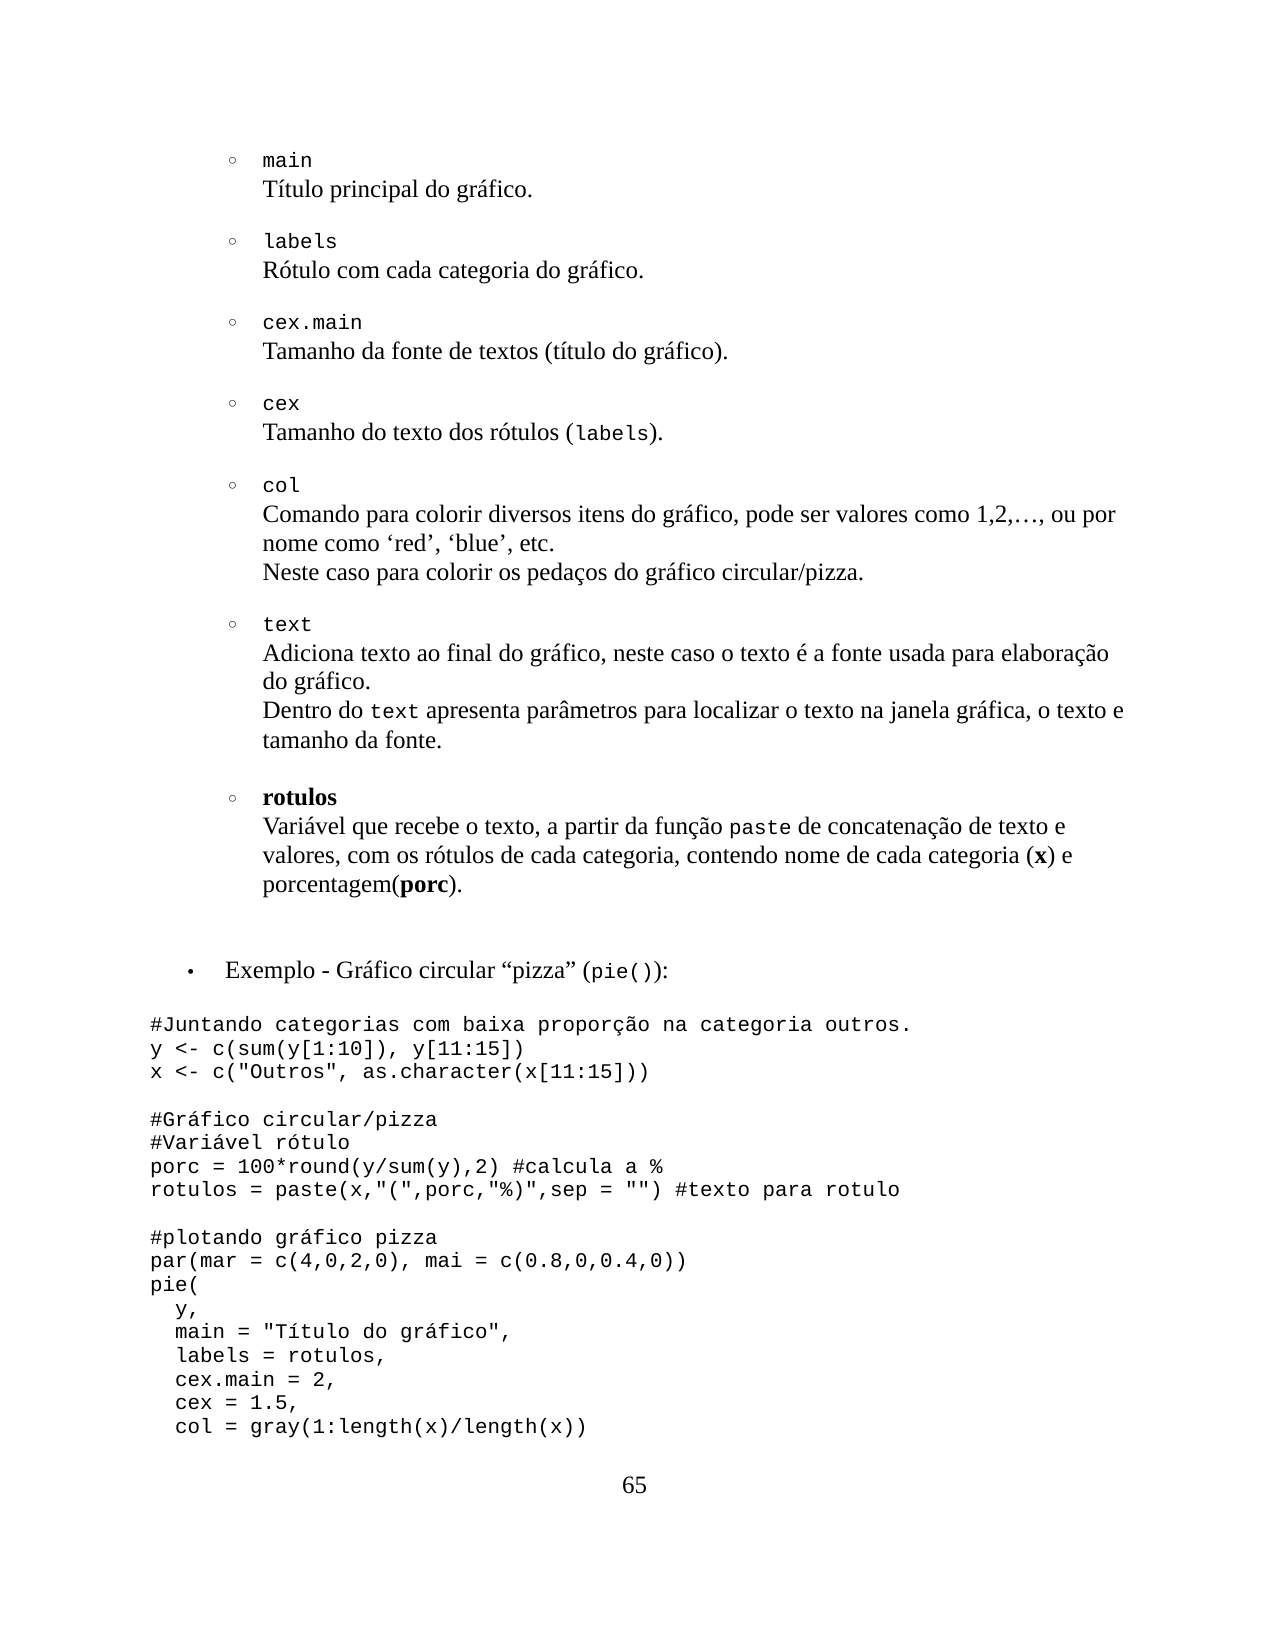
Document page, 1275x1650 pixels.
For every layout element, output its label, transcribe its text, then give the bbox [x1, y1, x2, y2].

text cex.main = 2, [150, 1369, 1125, 1392]
text x <- c("Outros", as.character(x[11:15])) [150, 1061, 1125, 1085]
list text Adiciona texto ao final do gráfico, neste caso o texto é a fonte usada para elaboração do gráfico. Dentro do text apresenta parâmetros para localizar o texto na janela gráfica, o texto e tamanho da fonte. [225, 614, 1125, 782]
text #Juntando categorias com baixa proporção na categoria outros. [150, 1014, 1125, 1038]
text rotulos = paste(x,"(",porc,"%)",sep = "") #texto para rotulo [150, 1179, 1125, 1203]
text labels = rotulos, [150, 1345, 1125, 1369]
text #plotando gráfico pizza [150, 1227, 1125, 1250]
list labels Rótulo com cada categoria do gráfico. [225, 231, 1125, 312]
text y <- c(sum(y[1:10]), y[11:15]) [150, 1038, 1125, 1061]
list rotulos Variável que recebe o texto, a partir da função paste de concatenação de texto e valores, com os rótulos de cada categoria, contendo nome de cada categoria (x) e porcentagem(porc). [225, 782, 1125, 927]
text #Variável rótulo [150, 1132, 1125, 1156]
text main = "Título do gráfico", [150, 1321, 1125, 1345]
list cex.main Tamanho da fonte de textos (título do gráfico). [225, 312, 1125, 393]
text pie( [150, 1274, 1125, 1298]
text y, [150, 1298, 1125, 1321]
list cex Tamanho do texto dos rótulos (labels). [225, 393, 1125, 475]
text #Gráfico circular/pizza [150, 1108, 1125, 1132]
text cex = 1.5, [150, 1392, 1125, 1416]
text par(mar = c(4,0,2,0), mai = c(0.8,0,0.4,0)) [150, 1250, 1125, 1274]
list main Título principal do gráfico. [225, 150, 1125, 231]
text col = gray(1:length(x)/length(x)) [150, 1416, 1125, 1439]
list Exemplo - Gráfico circular “pizza” (pie()): [187, 956, 1125, 1014]
list col Comando para colorir diversos itens do gráfico, pode ser valores como 1,2,…, ou por nome como ‘red’, ‘blue’, etc. Neste caso para colorir os pedaços do gráfico circular/pizza. [225, 475, 1125, 614]
text porc = 100*round(y/sum(y),2) #calcula a % [150, 1156, 1125, 1179]
